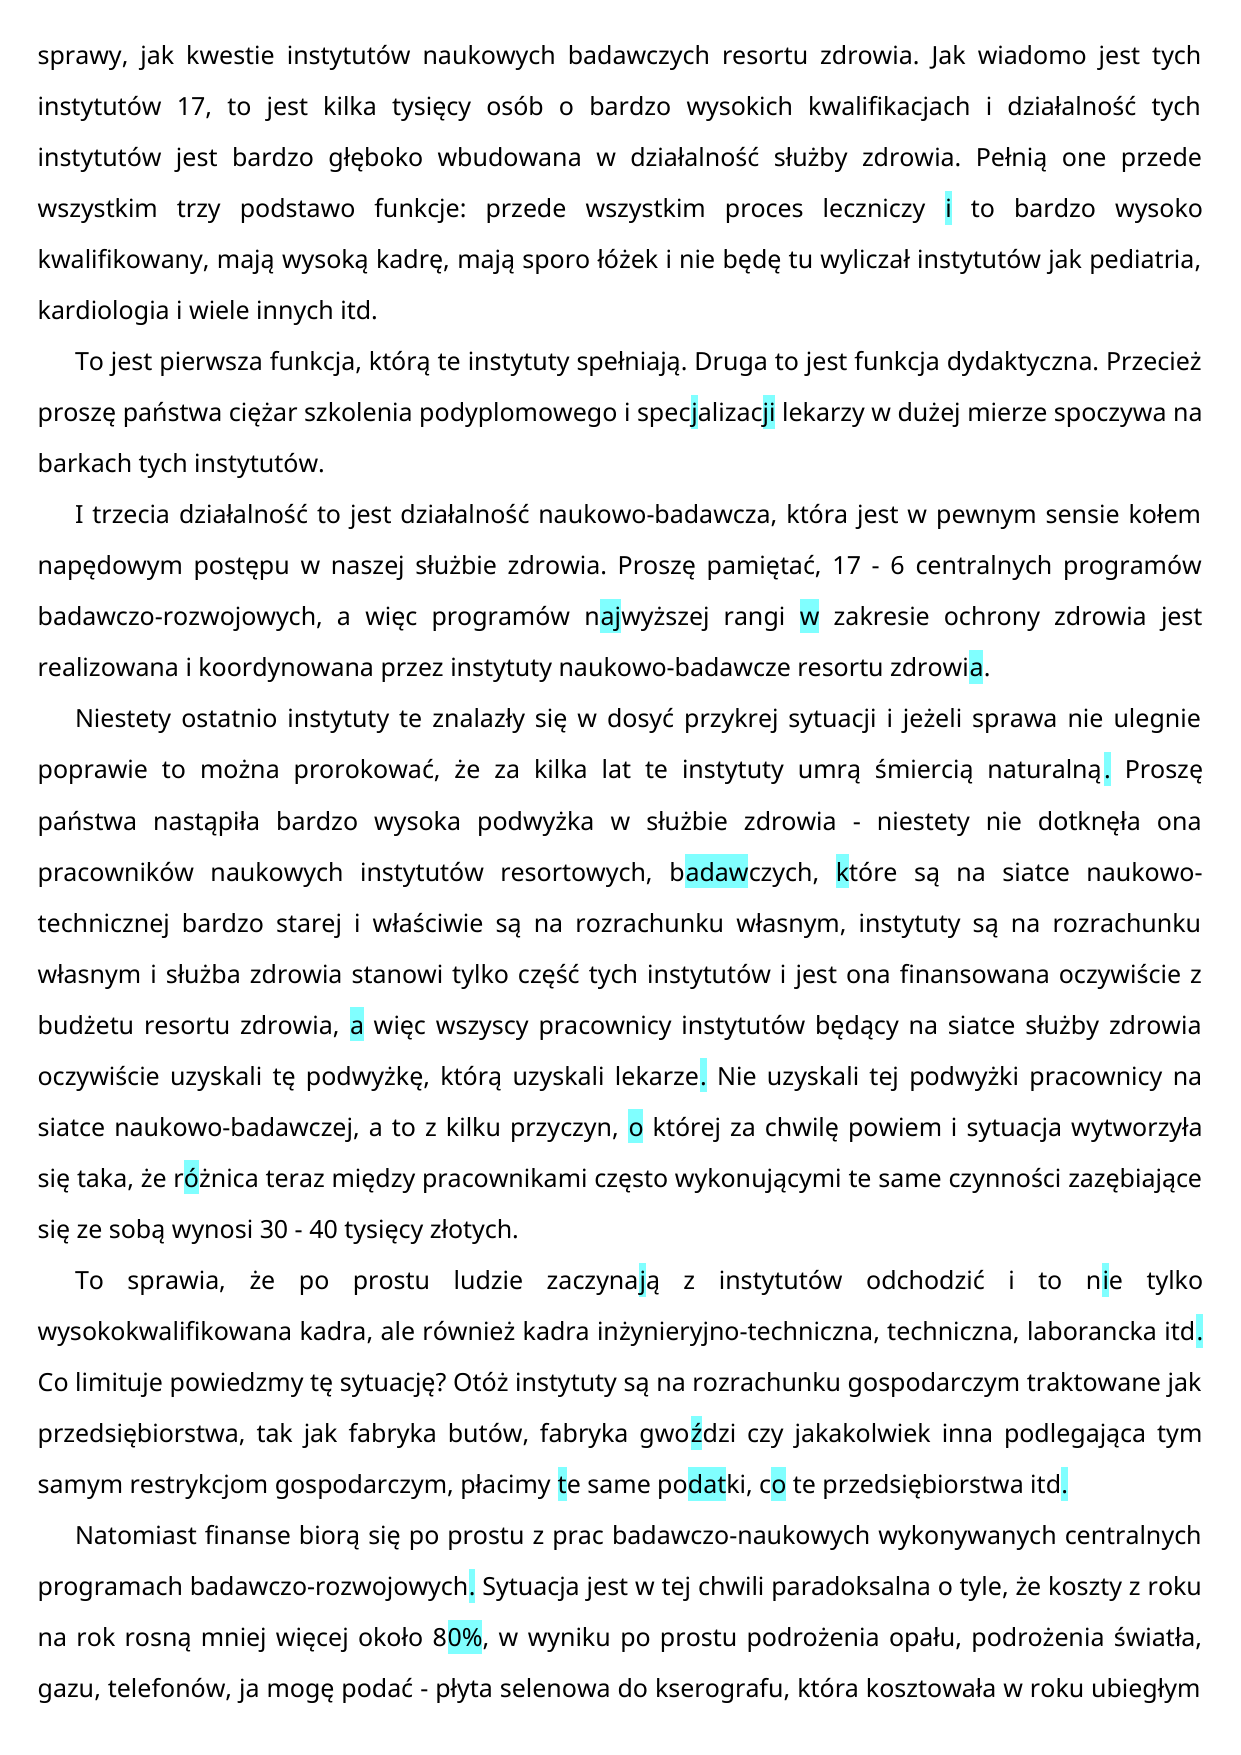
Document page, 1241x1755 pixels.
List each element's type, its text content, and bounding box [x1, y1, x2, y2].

text I trzecia działalność to jest działalność naukowo-badawcza, która jest w pewnym sensie kołem napędowym postępu w naszej służbie zdrowia. Proszę pamiętać, 17 - 6 centralnych programów badawczo-rozwojowych, a więc programów najwyższej rangi w zakresie ochrony zdrowia jest realizowana i koordynowana przez instytuty naukowo-badawcze resortu zdrowia. [37, 497, 1203, 684]
text sprawy, jak kwestie instytutów naukowych badawczych resortu zdrowia. Jak wiadomo jest tych instytutów 17, to jest kilka tysięcy osób o bardzo wysokich kwalifikacjach i działalność tych instytutów jest bardzo głęboko wbudowana w działalność służby zdrowia. Pełnią one przede wszystkim trzy podstawo funkcje: przede wszystkim proces leczniczy i to bardzo wysoko kwalifikowany, mają wysoką kadrę, mają sporo łóżek i nie będę tu wyliczał instytutów jak pediatria, kardiologia i wiele innych itd. [37, 37, 1203, 327]
text Niestety ostatnio instytuty te znalazły się w dosyć przykrej sytuacji i jeżeli sprawa nie ulegnie poprawie to można prorokować, że za kilka lat te instytuty umrą śmiercią naturalną. Proszę państwa nastąpiła bardzo wysoka podwyżka w służbie zdrowia - niestety nie dotknęła ona pracowników naukowych instytutów resortowych, badawczych, które są na siatce naukowo-technicznej bardzo starej i właściwie są na rozrachunku własnym, instytuty są na rozrachunku własnym i służba zdrowia stanowi tylko część tych instytutów i jest ona finansowana oczywiście z budżetu resortu zdrowia, a więc wszyscy pracownicy instytutów będący na siatce służby zdrowia oczywiście uzyskali tę podwyżkę, którą uzyskali lekarze. Nie uzyskali tej podwyżki pracownicy na siatce naukowo-badawczej, a to z kilku przyczyn, o której za chwilę powiem i sytuacja wytworzyła się taka, że różnica teraz między pracownikami często wykonującymi te same czynności zazębiające się ze sobą wynosi 30 - 40 tysięcy złotych. [37, 701, 1203, 1246]
text Natomiast finanse biorą się po prostu z prac badawczo-naukowych wykonywanych centralnych programach badawczo-rozwojowych. Sytuacja jest w tej chwili paradoksalna o tyle, że koszty z roku na rok rosną mniej więcej około 80%, w wyniku po prostu podrożenia opału, podrożenia światła, gazu, telefonów, ja mogę podać - płyta selenowa do kserografu, która kosztowała w roku ubiegłym [37, 1518, 1203, 1705]
text To jest pierwsza funkcja, którą te instytuty spełniają. Druga to jest funkcja dydaktyczna. Przecież proszę państwa ciężar szkolenia podyplomowego i specjalizacji lekarzy w dużej mierze spoczywa na barkach tych instytutów. [37, 344, 1203, 480]
text To sprawia, że po prostu ludzie zaczynają z instytutów odchodzić i to nie tylko wysokokwalifikowana kadra, ale również kadra inżynieryjno-techniczna, techniczna, laborancka itd. Co limituje powiedzmy tę sytuację? Otóż instytuty są na rozrachunku gospodarczym traktowane jak przedsiębiorstwa, tak jak fabryka butów, fabryka gwoździ czy jakakolwiek inna podlegająca tym samym restrykcjom gospodarczym, płacimy te same podatki, co te przedsiębiorstwa itd. [37, 1262, 1203, 1501]
